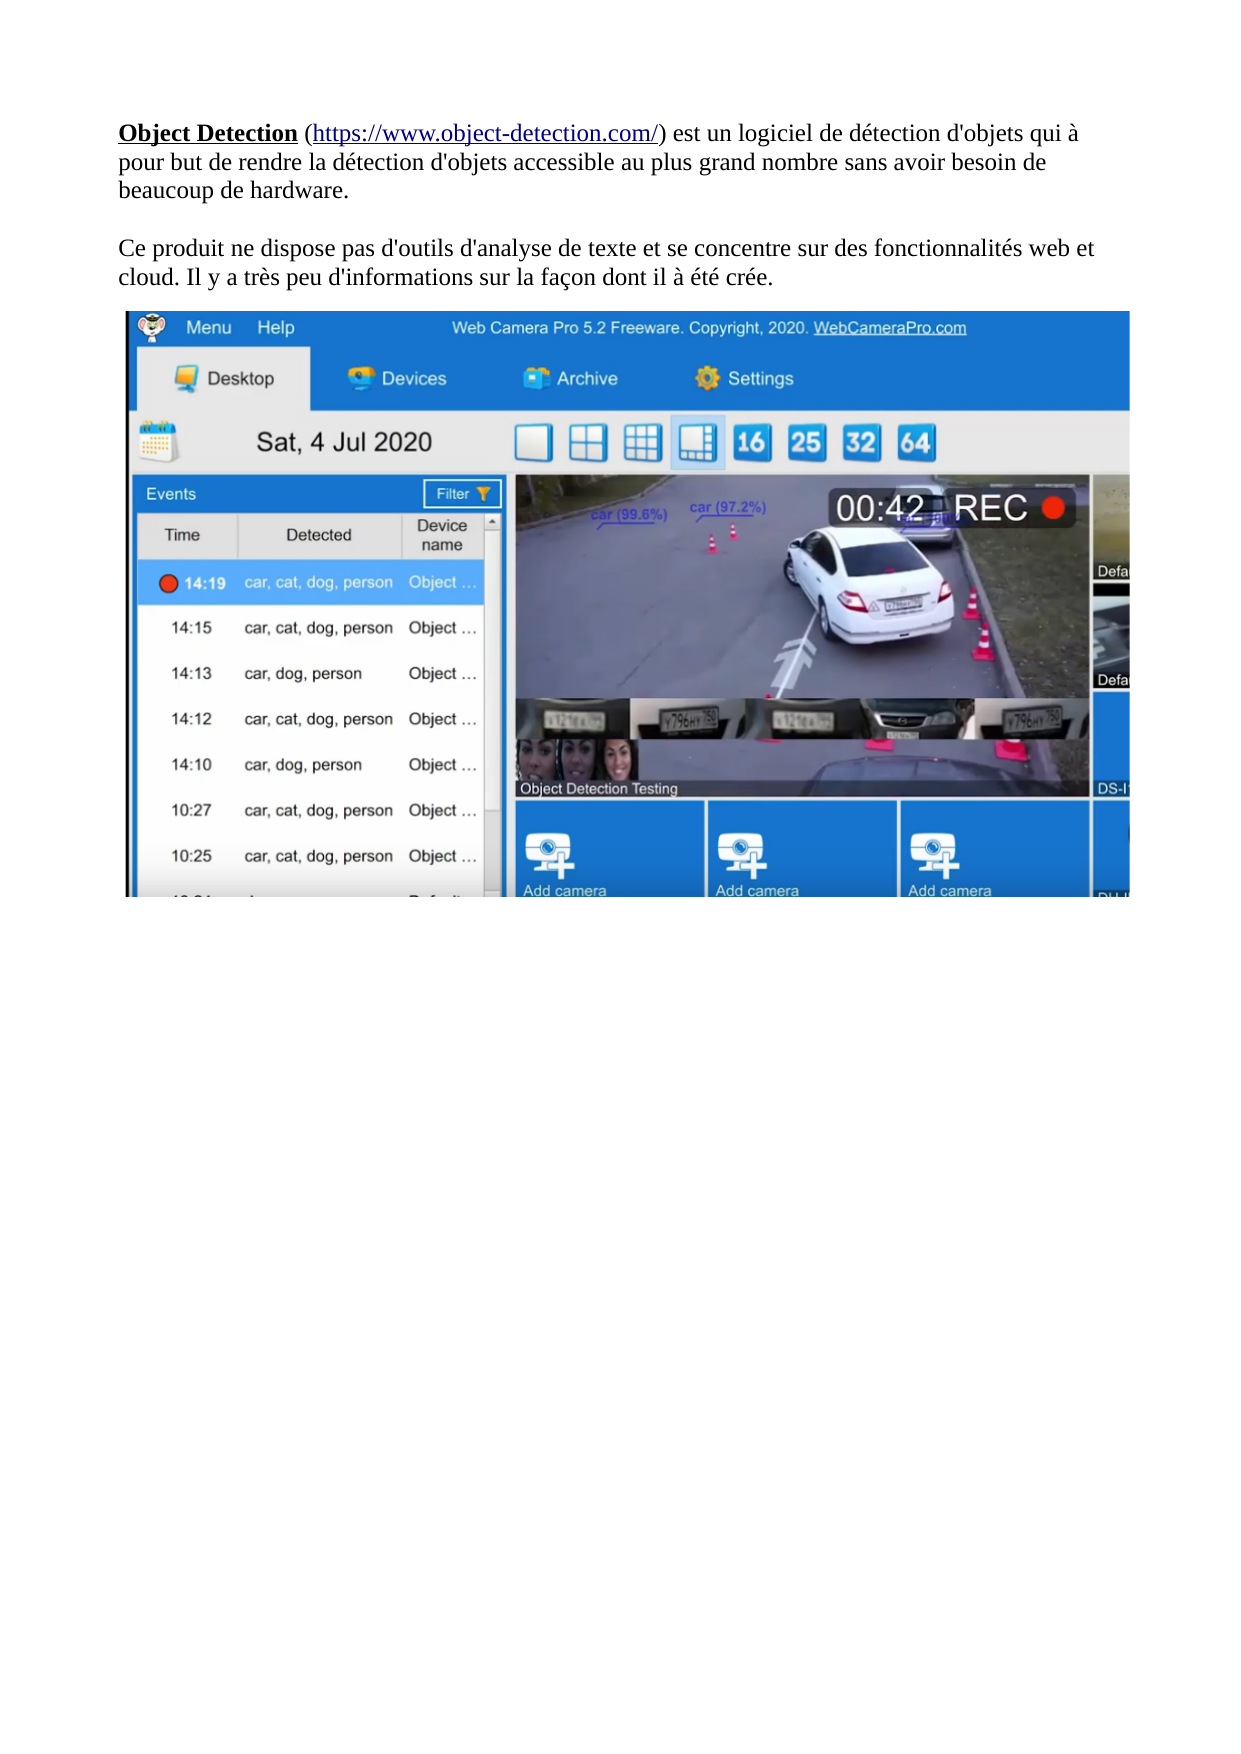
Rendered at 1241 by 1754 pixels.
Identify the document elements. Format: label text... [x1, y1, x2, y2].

text Ce produit ne dispose pas d'outils d'analyse de texte et se concentre sur des fonctionnalités web et cloud. Il y a très peu d'informations sur la façon dont il à été crée. [118, 233, 1122, 291]
text Object Detection (https://www.object-detection.com/) est un logiciel de détection d'objets qui à pour but de rendre la détection d'objets accessible au plus grand nombre sans avoir besoin de beaucoup de hardware. [118, 118, 1122, 204]
picture [125, 311, 1130, 897]
